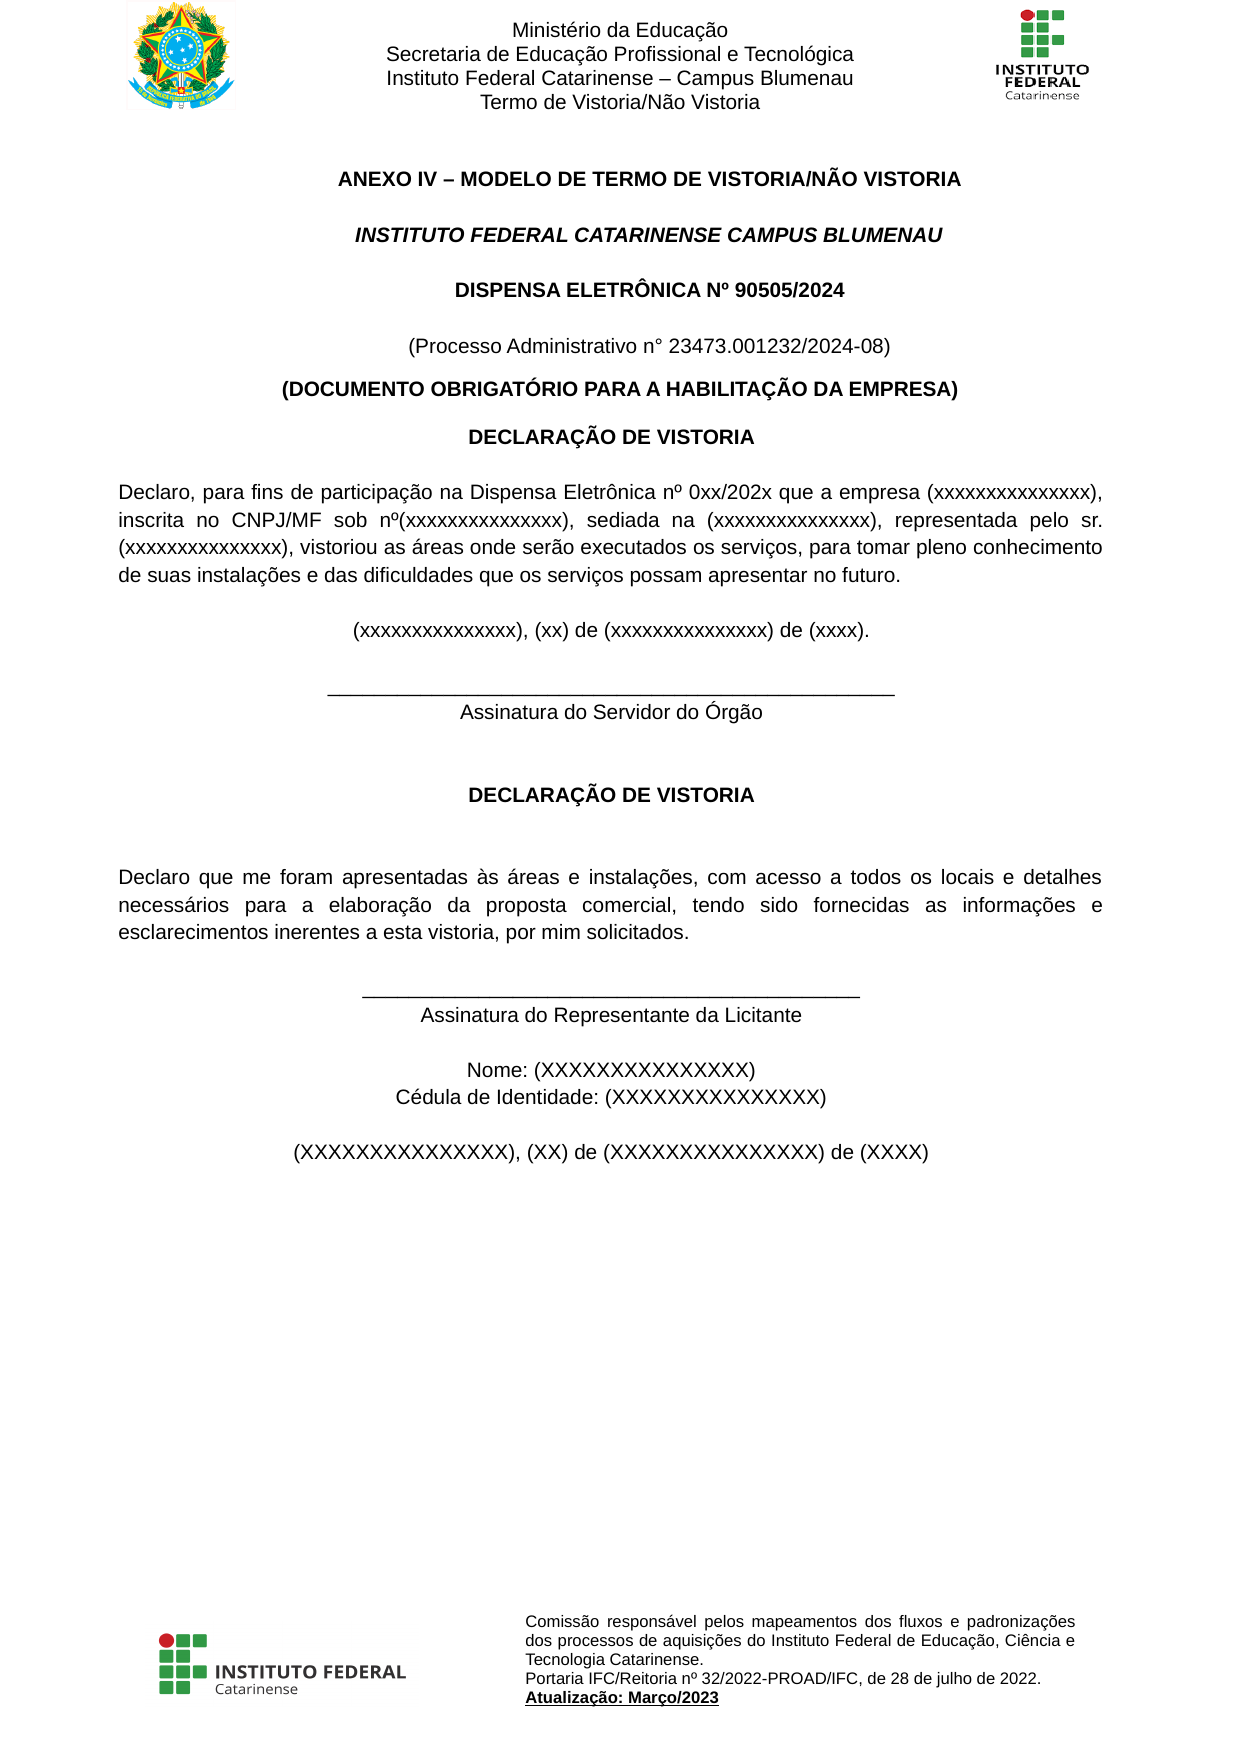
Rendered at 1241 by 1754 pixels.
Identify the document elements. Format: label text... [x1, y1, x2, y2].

text Nome: (XXXXXXXXXXXXXXX) [118, 1057, 1104, 1081]
text DECLARAÇÃO DE VISTORIA [118, 425, 1104, 449]
text Assinatura do Servidor do Órgão [118, 700, 1104, 724]
text (Processo Administrativo n° 23473.001232/2024-08) [118, 334, 1122, 358]
picture [128, 83, 166, 109]
picture [171, 97, 191, 109]
picture [203, 88, 213, 95]
text (documento obrigatório para a habilitação da empresa) [118, 377, 1122, 401]
text Cédula de Identidade: (XXXXXXXXXXXXXXX) [118, 1085, 1104, 1109]
picture [984, 0, 1102, 109]
picture [128, 2, 235, 109]
text Declaro, para fins de participação na Dispensa Eletrônica nº 0xx/202x que a empresa (xxxxxxxxxxxxxxx), inscrita no CNPJ/MF sob nº(xxxxxxxxxxxxxxx), sediada na (xxxxxxxxxxxxxxx), representada pelo sr. (xxxxxxxxxxxxxxx), vistoriou as áreas onde serão executados os serviços, para tomar pleno conhecimento de suas instalações e das dificuldades que os serviços possam apresentar no futuro. [118, 480, 1104, 586]
text (XXXXXXXXXXXXXXX), (XX) de (XXXXXXXXXXXXXXX) de (XXXX) [118, 1140, 1104, 1164]
text Assinatura do Representante da Licitante [118, 1002, 1104, 1026]
text INSTITUTO FEDERAL CATARINENSE CAMPUS BLUMENAU [118, 223, 1122, 247]
text Declaro que me foram apresentadas às áreas e instalações, com acesso a todos os locais e detalhes necessários para a elaboração da proposta comercial, tendo sido fornecidas as informações e esclarecimentos inerentes a esta vistoria, por mim solicitados. [118, 865, 1104, 944]
picture [146, 87, 166, 105]
text ANEXO IV – MODELO DE TERMO DE VISTORIA/NÃO VISTORIA [118, 167, 1122, 191]
text _________________________________________________ [118, 672, 1104, 696]
text DECLARAÇÃO DE VISTORIA [118, 782, 1104, 806]
text ___________________________________________ [118, 975, 1104, 999]
text (xxxxxxxxxxxxxxx), (xx) de (xxxxxxxxxxxxxxx) de (xxxx). [118, 617, 1104, 641]
text DISPENSA ELETRÔNICA Nº 90505/2024 [118, 278, 1122, 302]
picture [145, 1621, 420, 1707]
